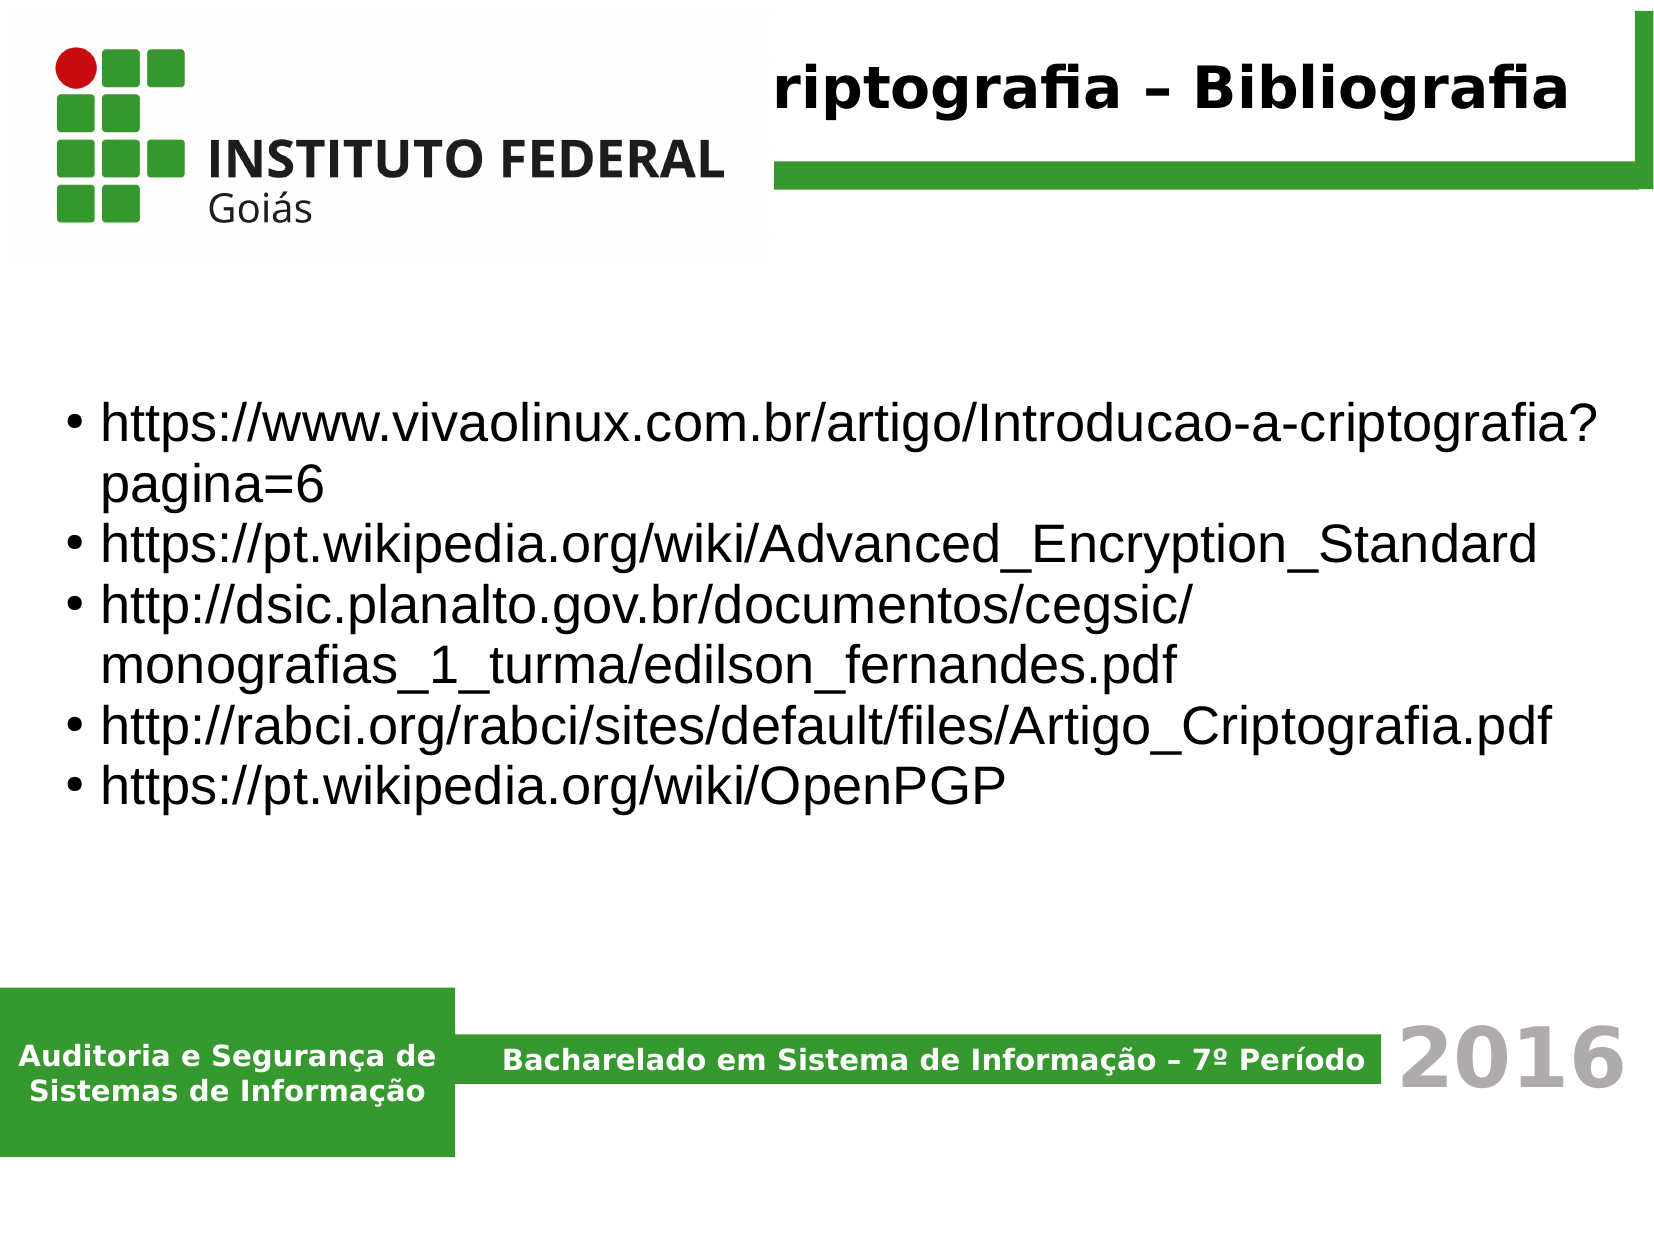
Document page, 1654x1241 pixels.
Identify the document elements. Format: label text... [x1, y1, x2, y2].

text_box [774, 10, 1654, 190]
text_box 2016 [1381, 996, 1648, 1147]
text_box https://www.vivaolinux.com.br/artigo/Introducao-a-criptografia?pagina=6 https://pt.wikipedia.org/wiki/Advanced_Encryption_Standard http://dsic.planalto.gov.br/documentos/cegsic/monografias_1_turma/edilson_fernandes.pdf http://rabci.org/rabci/sites/default/files/Artigo_Criptografia.pdf https://pt.wikipedia.org/wiki/OpenPGP [50, 264, 1623, 1006]
text_box Auditoria e Segurança de Sistemas de Informação [0, 987, 456, 1158]
text_box Bacharelado em Sistema de Informação – 7º Período [441, 1034, 1382, 1084]
picture [5, 5, 774, 265]
text_box Criptografia – Bibliografia [836, 42, 1587, 138]
